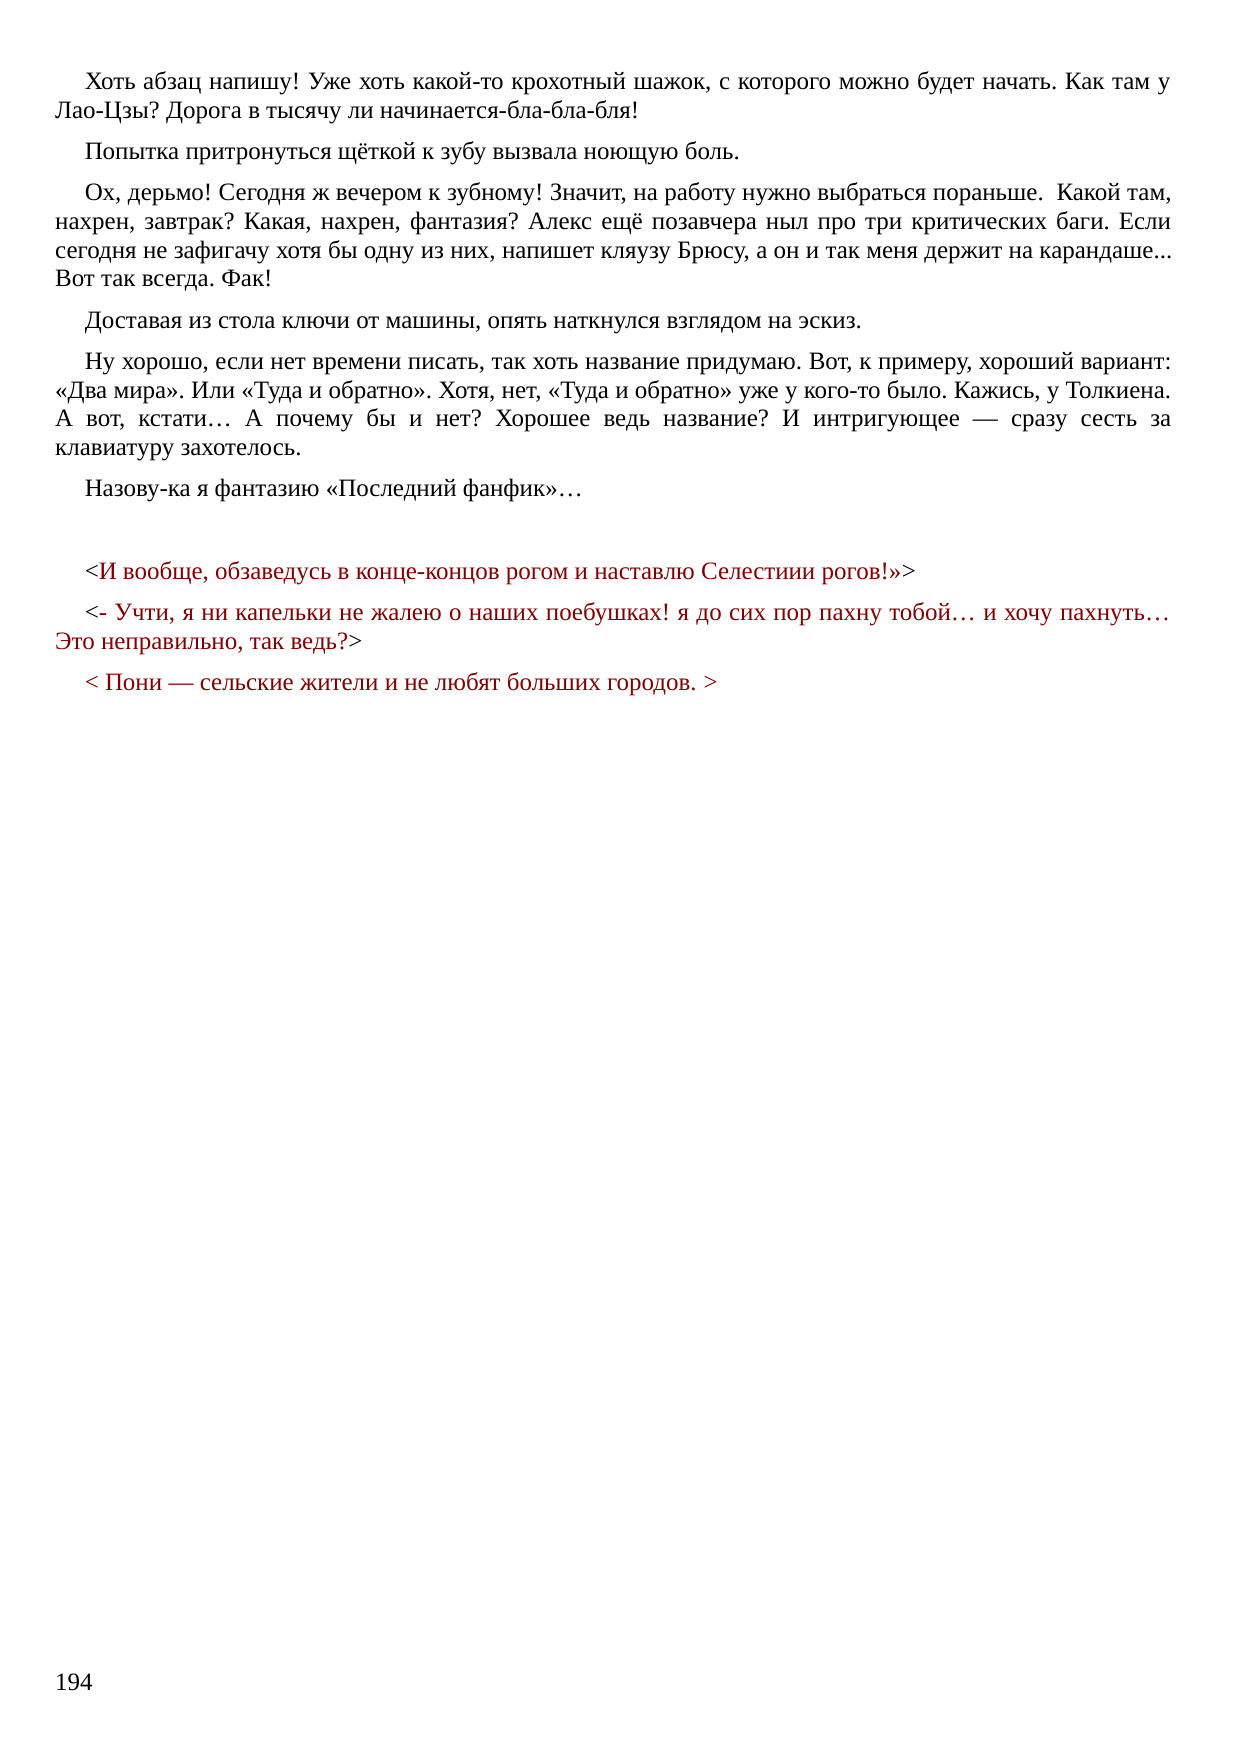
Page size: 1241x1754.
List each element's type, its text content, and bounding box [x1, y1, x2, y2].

text Хоть абзац напишу! Уже хоть какой-то крохотный шажок, с которого можно будет начать. Как там у Лао-Цзы? Дорога в тысячу ли начинается-бла-бла-бля! [55, 66, 1173, 123]
text <- Учти, я ни капельки не жалею о наших поебушках! я до сих пор пахну тобой… и хочу пахнуть… Это неправильно, так ведь?> [55, 597, 1173, 655]
text < Пони — сельские жители и не любят больших городов. > [55, 667, 1173, 696]
text Попытка притронуться щёткой к зубу вызвала ноющую боль. [55, 136, 1173, 165]
text Ну хорошо, если нет времени писать, так хоть название придумаю. Вот, к примеру, хороший вариант: «Два мира». Или «Туда и обратно». Хотя, нет, «Туда и обратно» уже у кого-то было. Кажись, у Толкиена. А вот, кстати… А почему бы и нет? Хорошее ведь название? И интригующее — сразу сесть за клавиатуру захотелось. [55, 346, 1173, 461]
text Назову-ка я фантазию «Последний фанфик»… [55, 473, 1173, 502]
text Доставая из стола ключи от машины, опять наткнулся взглядом на эскиз. [55, 305, 1173, 333]
text <И вообще, обзаведусь в конце-концов рогом и наставлю Селестиии рогов!»> [55, 556, 1173, 585]
text Ох, дерьмо! Сегодня ж вечером к зубному! Значит, на работу нужно выбраться пораньше. Какой там, нахрен, завтрак? Какая, нахрен, фантазия? Алекс ещё позавчера ныл про три критических баги. Если сегодня не зафигачу хотя бы одну из них, напишет кляузу Брюсу, а он и так меня держит на карандаше... Вот так всегда. Фак! [55, 177, 1173, 292]
